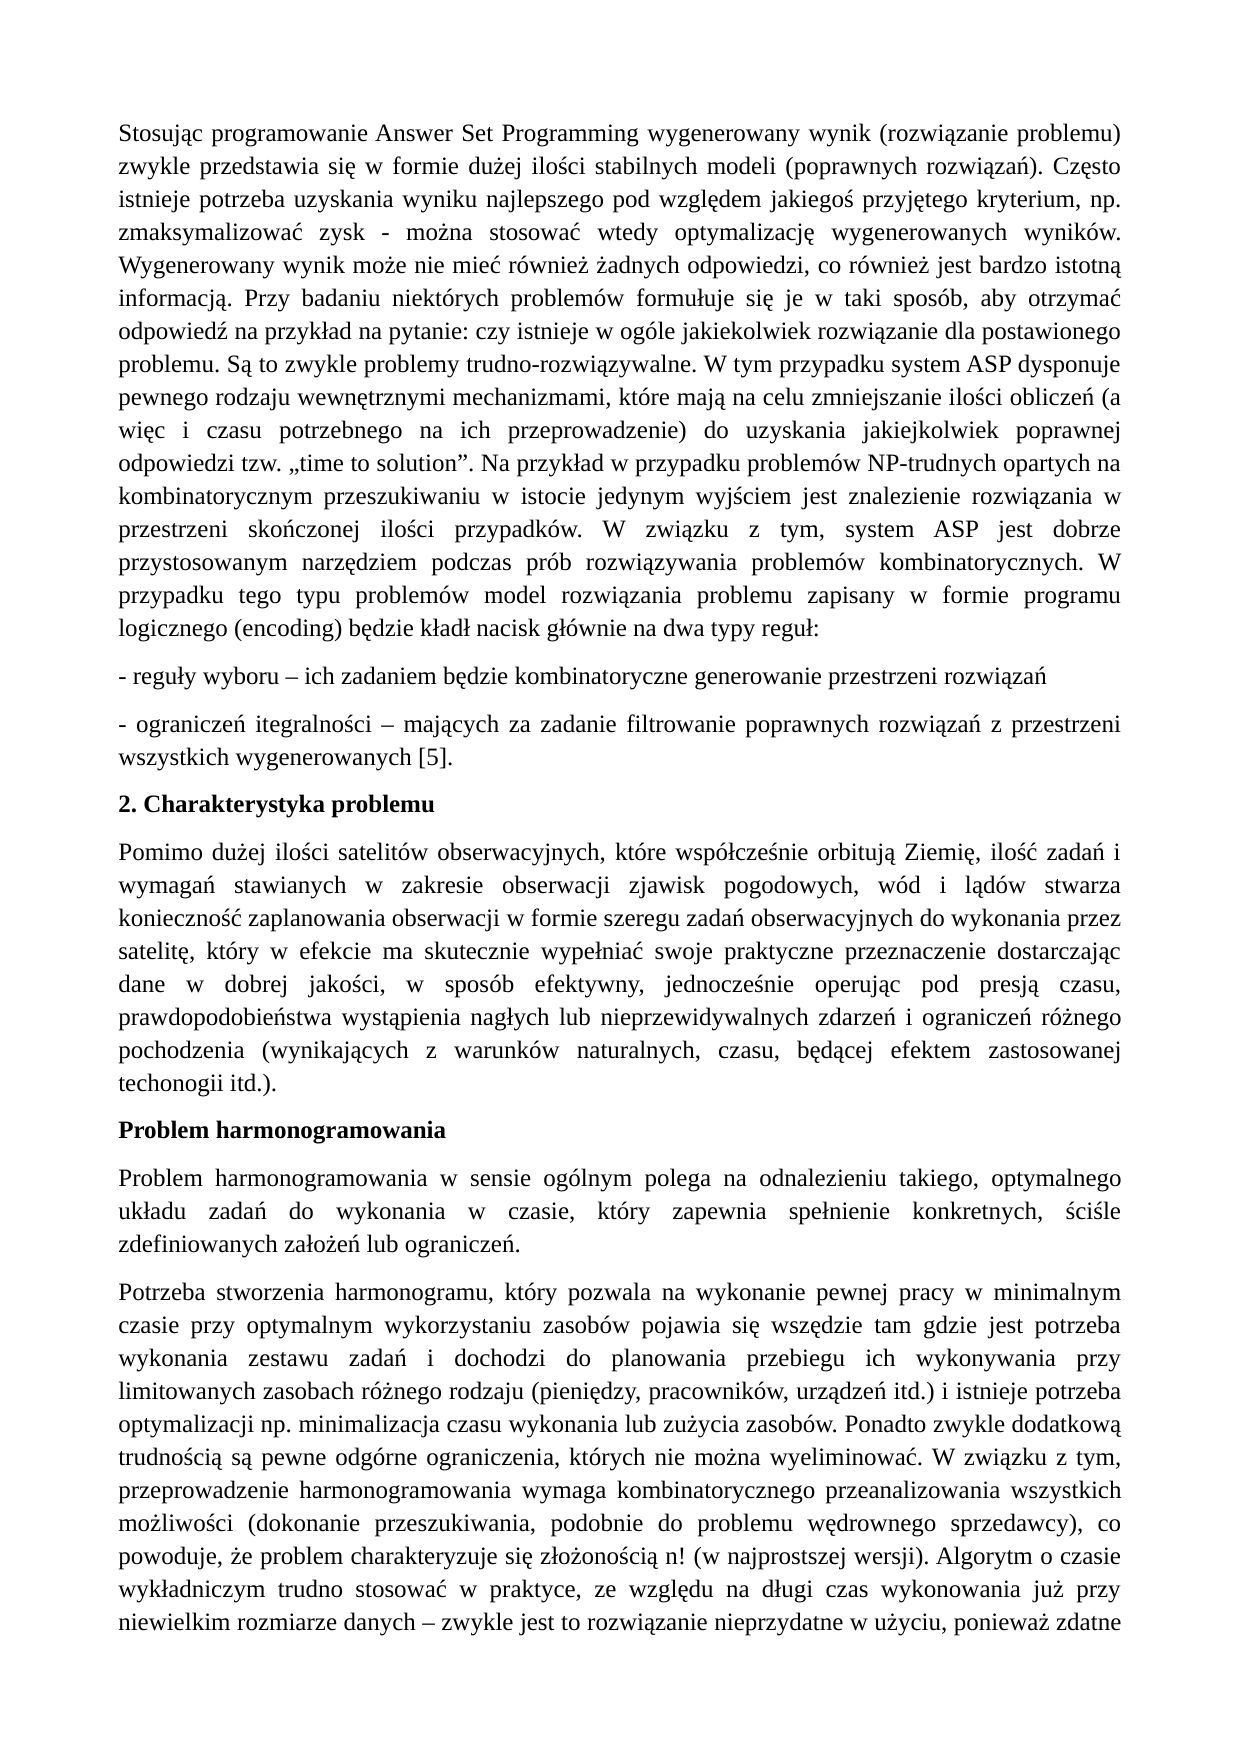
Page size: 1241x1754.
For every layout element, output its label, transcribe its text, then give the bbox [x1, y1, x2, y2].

text Stosując programowanie Answer Set Programming wygenerowany wynik (rozwiązanie problemu) zwykle przedstawia się w formie dużej ilości stabilnych modeli (poprawnych rozwiązań). Często istnieje potrzeba uzyskania wyniku najlepszego pod względem jakiegoś przyjętego kryterium, np. zmaksymalizować zysk - można stosować wtedy optymalizację wygenerowanych wyników. Wygenerowany wynik może nie mieć również żadnych odpowiedzi, co również jest bardzo istotną informacją. Przy badaniu niektórych problemów formułuje się je w taki sposób, aby otrzymać odpowiedź na przykład na pytanie: czy istnieje w ogóle jakiekolwiek rozwiązanie dla postawionego problemu. Są to zwykle problemy trudno-rozwiązywalne. W tym przypadku system ASP dysponuje pewnego rodzaju wewnętrznymi mechanizmami, które mają na celu zmniejszanie ilości obliczeń (a więc i czasu potrzebnego na ich przeprowadzenie) do uzyskania jakiejkolwiek poprawnej odpowiedzi tzw. „time to solution”. Na przykład w przypadku problemów NP-trudnych opartych na kombinatorycznym przeszukiwaniu w istocie jedynym wyjściem jest znalezienie rozwiązania w przestrzeni skończonej ilości przypadków. W związku z tym, system ASP jest dobrze przystosowanym narzędziem podczas prób rozwiązywania problemów kombinatorycznych. W przypadku tego typu problemów model rozwiązania problemu zapisany w formie programu logicznego (encoding) będzie kładł nacisk głównie na dwa typy reguł: [118, 118, 1122, 642]
text Problem harmonogramowania [118, 1116, 1122, 1144]
text Potrzeba stworzenia harmonogramu, który pozwala na wykonanie pewnej pracy w minimalnym czasie przy optymalnym wykorzystaniu zasobów pojawia się wszędzie tam gdzie jest potrzeba wykonania zestawu zadań i dochodzi do planowania przebiegu ich wykonywania przy limitowanych zasobach różnego rodzaju (pieniędzy, pracowników, urządzeń itd.) i istnieje potrzeba optymalizacji np. minimalizacja czasu wykonania lub zużycia zasobów. Ponadto zwykle dodatkową trudnością są pewne odgórne ograniczenia, których nie można wyeliminować. W związku z tym, przeprowadzenie harmonogramowania wymaga kombinatorycznego przeanalizowania wszystkich możliwości (dokonanie przeszukiwania, podobnie do problemu wędrownego sprzedawcy), co powoduje, że problem charakteryzuje się złożonością n! (w najprostszej wersji). Algorytm o czasie wykładniczym trudno stosować w praktyce, ze względu na długi czas wykonowania już przy niewielkim rozmiarze danych – zwykle jest to rozwiązanie nieprzydatne w użyciu, ponieważ zdatne [118, 1277, 1122, 1636]
text Pomimo dużej ilości satelitów obserwacyjnych, które współcześnie orbitują Ziemię, ilość zadań i wymagań stawianych w zakresie obserwacji zjawisk pogodowych, wód i lądów stwarza konieczność zaplanowania obserwacji w formie szeregu zadań obserwacyjnych do wykonania przez satelitę, który w efekcie ma skutecznie wypełniać swoje praktyczne przeznaczenie dostarczając dane w dobrej jakości, w sposób efektywny, jednocześnie operując pod presją czasu, prawdopodobieństwa wystąpienia nagłych lub nieprzewidywalnych zdarzeń i ograniczeń różnego pochodzenia (wynikających z warunków naturalnych, czasu, będącej efektem zastosowanej techonogii itd.). [118, 837, 1122, 1097]
text - ograniczeń itegralności – mających za zadanie filtrowanie poprawnych rozwiązań z przestrzeni wszystkich wygenerowanych [5]. [118, 709, 1122, 770]
text 2. Charakterystyka problemu [118, 789, 1122, 818]
text - reguły wyboru – ich zadaniem będzie kombinatoryczne generowanie przestrzeni rozwiązań [118, 661, 1122, 690]
text Problem harmonogramowania w sensie ogólnym polega na odnalezieniu takiego, optymalnego układu zadań do wykonania w czasie, który zapewnia spełnienie konkretnych, ściśle zdefiniowanych założeń lub ograniczeń. [118, 1163, 1122, 1258]
